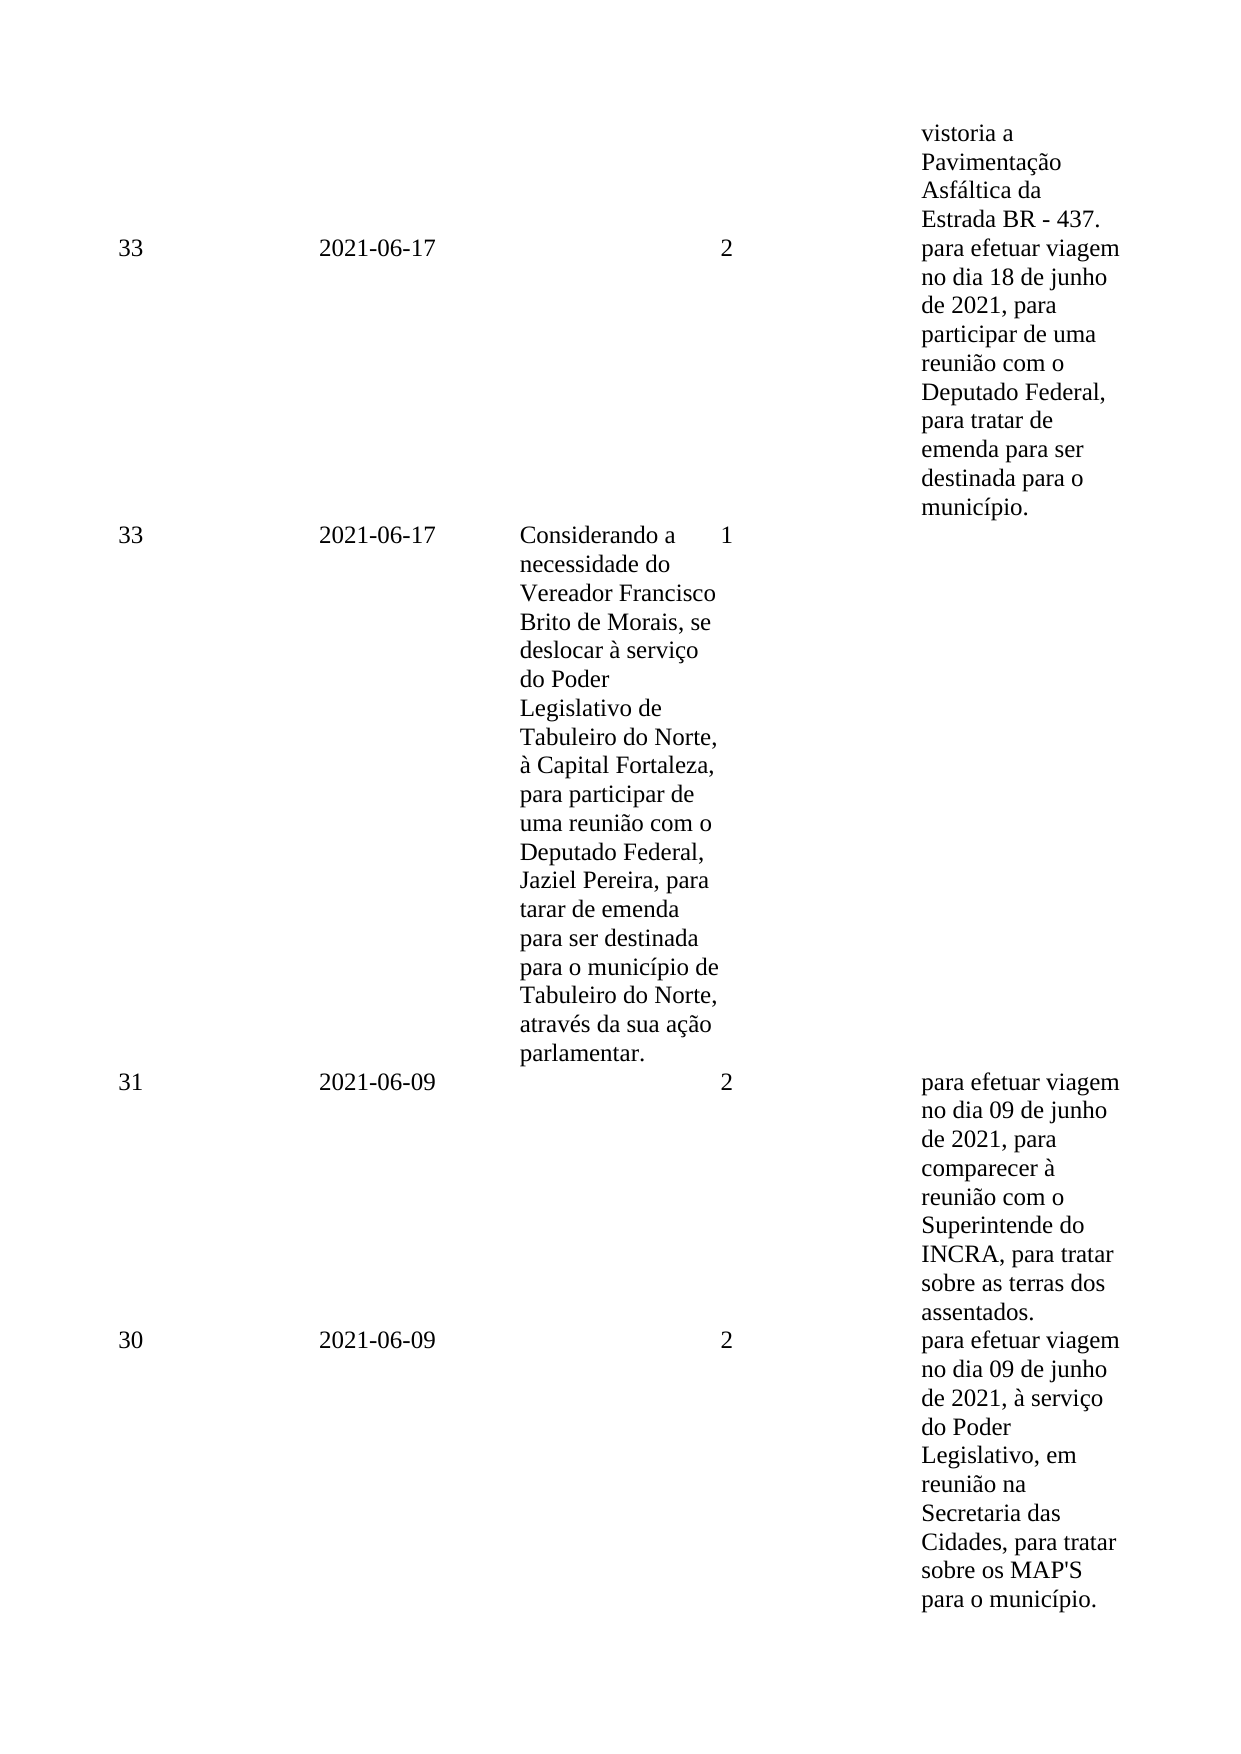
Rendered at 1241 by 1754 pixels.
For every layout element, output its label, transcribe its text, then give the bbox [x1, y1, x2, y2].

table_cell 2 [720, 1326, 921, 1613]
table_cell [520, 233, 720, 521]
table_cell 1 [720, 521, 921, 1067]
table_cell 2021-06-09 [319, 1067, 519, 1326]
table_cell para efetuar viagem no dia 09 de junho de 2021, à serviço do Poder Legislativo, em reunião na Secretaria das Cidades, para tratar sobre os MAP'S para o município. [921, 1326, 1122, 1613]
table_cell 2 [720, 233, 921, 521]
table_cell [520, 1067, 720, 1326]
table_cell 2 [720, 1067, 921, 1326]
table_cell 2021-06-09 [319, 1326, 519, 1613]
table_cell [520, 118, 720, 233]
table_cell vistoria a Pavimentação Asfáltica da Estrada BR - 437. [921, 118, 1122, 233]
table_cell [520, 1326, 720, 1613]
table_cell para efetuar viagem no dia 09 de junho de 2021, para comparecer à reunião com o Superintende do INCRA, para tratar sobre as terras dos assentados. [921, 1067, 1122, 1326]
table_cell para efetuar viagem no dia 18 de junho de 2021, para participar de uma reunião com o Deputado Federal, para tratar de emenda para ser destinada para o município. [921, 233, 1122, 521]
table_cell [720, 118, 921, 233]
table_cell 30 [118, 1326, 319, 1613]
table_cell [319, 118, 519, 233]
table_cell 33 [118, 233, 319, 521]
table_cell 2021-06-17 [319, 233, 519, 521]
table_cell 33 [118, 521, 319, 1067]
table_cell Considerando a necessidade do Vereador Francisco Brito de Morais, se deslocar à serviço do Poder Legislativo de Tabuleiro do Norte, à Capital Fortaleza, para participar de uma reunião com o Deputado Federal, Jaziel Pereira, para tarar de emenda para ser destinada para o município de Tabuleiro do Norte, através da sua ação parlamentar. [520, 521, 720, 1067]
table_cell 31 [118, 1067, 319, 1326]
table_cell 2021-06-17 [319, 521, 519, 1067]
table_cell [118, 118, 319, 233]
table_cell [921, 521, 1122, 1067]
